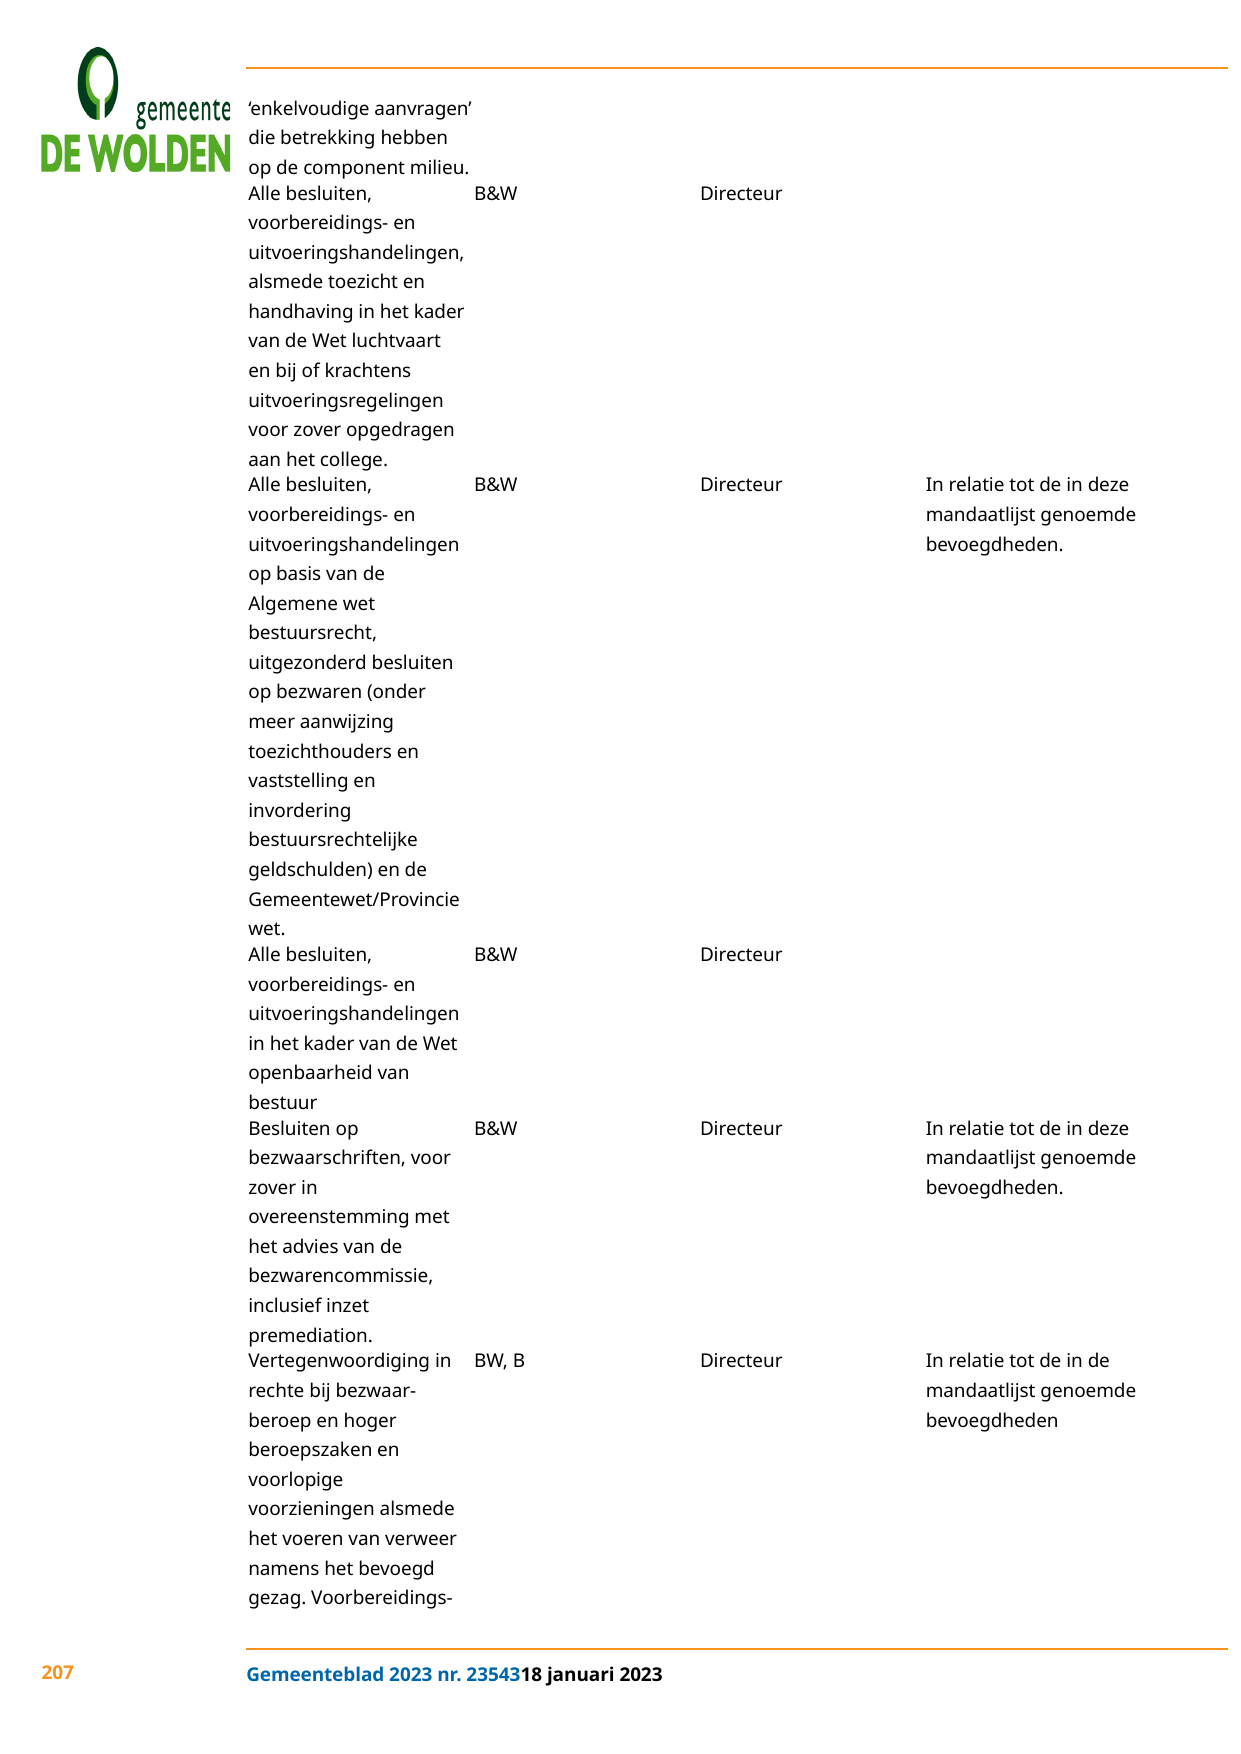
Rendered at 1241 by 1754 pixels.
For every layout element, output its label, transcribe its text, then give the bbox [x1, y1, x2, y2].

table_cell [926, 941, 1152, 1115]
table_cell BW, B [474, 1348, 700, 1610]
table_cell Directeur [700, 1115, 926, 1348]
table_cell [474, 95, 700, 180]
table_cell [926, 95, 1152, 180]
table_cell B&W [474, 472, 700, 941]
table_cell [700, 95, 926, 180]
table_cell Besluiten op bezwaarschriften, voor zover in overeenstemming met het advies van de bezwarencommissie, inclusief inzet premediation. [248, 1115, 474, 1348]
table_cell Directeur [700, 941, 926, 1115]
table_cell ‘enkelvoudige aanvragen’ die betrekking hebben op de component milieu. [248, 95, 474, 180]
table_cell [926, 180, 1152, 472]
table_cell In relatie tot de in deze mandaatlijst genoemde bevoegdheden. [926, 1115, 1152, 1348]
table_cell Alle besluiten, voorbereidings- en uitvoeringshandelingen op basis van de Algemene wet bestuursrecht, uitgezonderd besluiten op bezwaren (onder meer aanwijzing toezichthouders en vaststelling en invordering bestuursrechtelijke geldschulden) en de Gemeentewet/Provinciewet. [248, 472, 474, 941]
table_cell Alle besluiten, voorbereidings- en uitvoeringshandelingen, alsmede toezicht en handhaving in het kader van de Wet luchtvaart en bij of krachtens uitvoeringsregelingen voor zover opgedragen aan het college. [248, 180, 474, 472]
table_cell Vertegenwoordiging in rechte bij bezwaar- beroep en hoger beroepszaken en voorlopige voorzieningen alsmede het voeren van verweer namens het bevoegd gezag. Voorbereidings- [248, 1348, 474, 1610]
table_cell B&W [474, 1115, 700, 1348]
table_cell B&W [474, 941, 700, 1115]
picture [41, 47, 231, 172]
table_cell B&W [474, 180, 700, 472]
table_cell Directeur [700, 472, 926, 941]
table_cell Alle besluiten, voorbereidings- en uitvoeringshandelingen in het kader van de Wet openbaarheid van bestuur [248, 941, 474, 1115]
table_cell Directeur [700, 1348, 926, 1610]
table_cell In relatie tot de in de mandaatlijst genoemde bevoegdheden [926, 1348, 1152, 1610]
table_cell Directeur [700, 180, 926, 472]
table_cell In relatie tot de in deze mandaatlijst genoemde bevoegdheden. [926, 472, 1152, 941]
